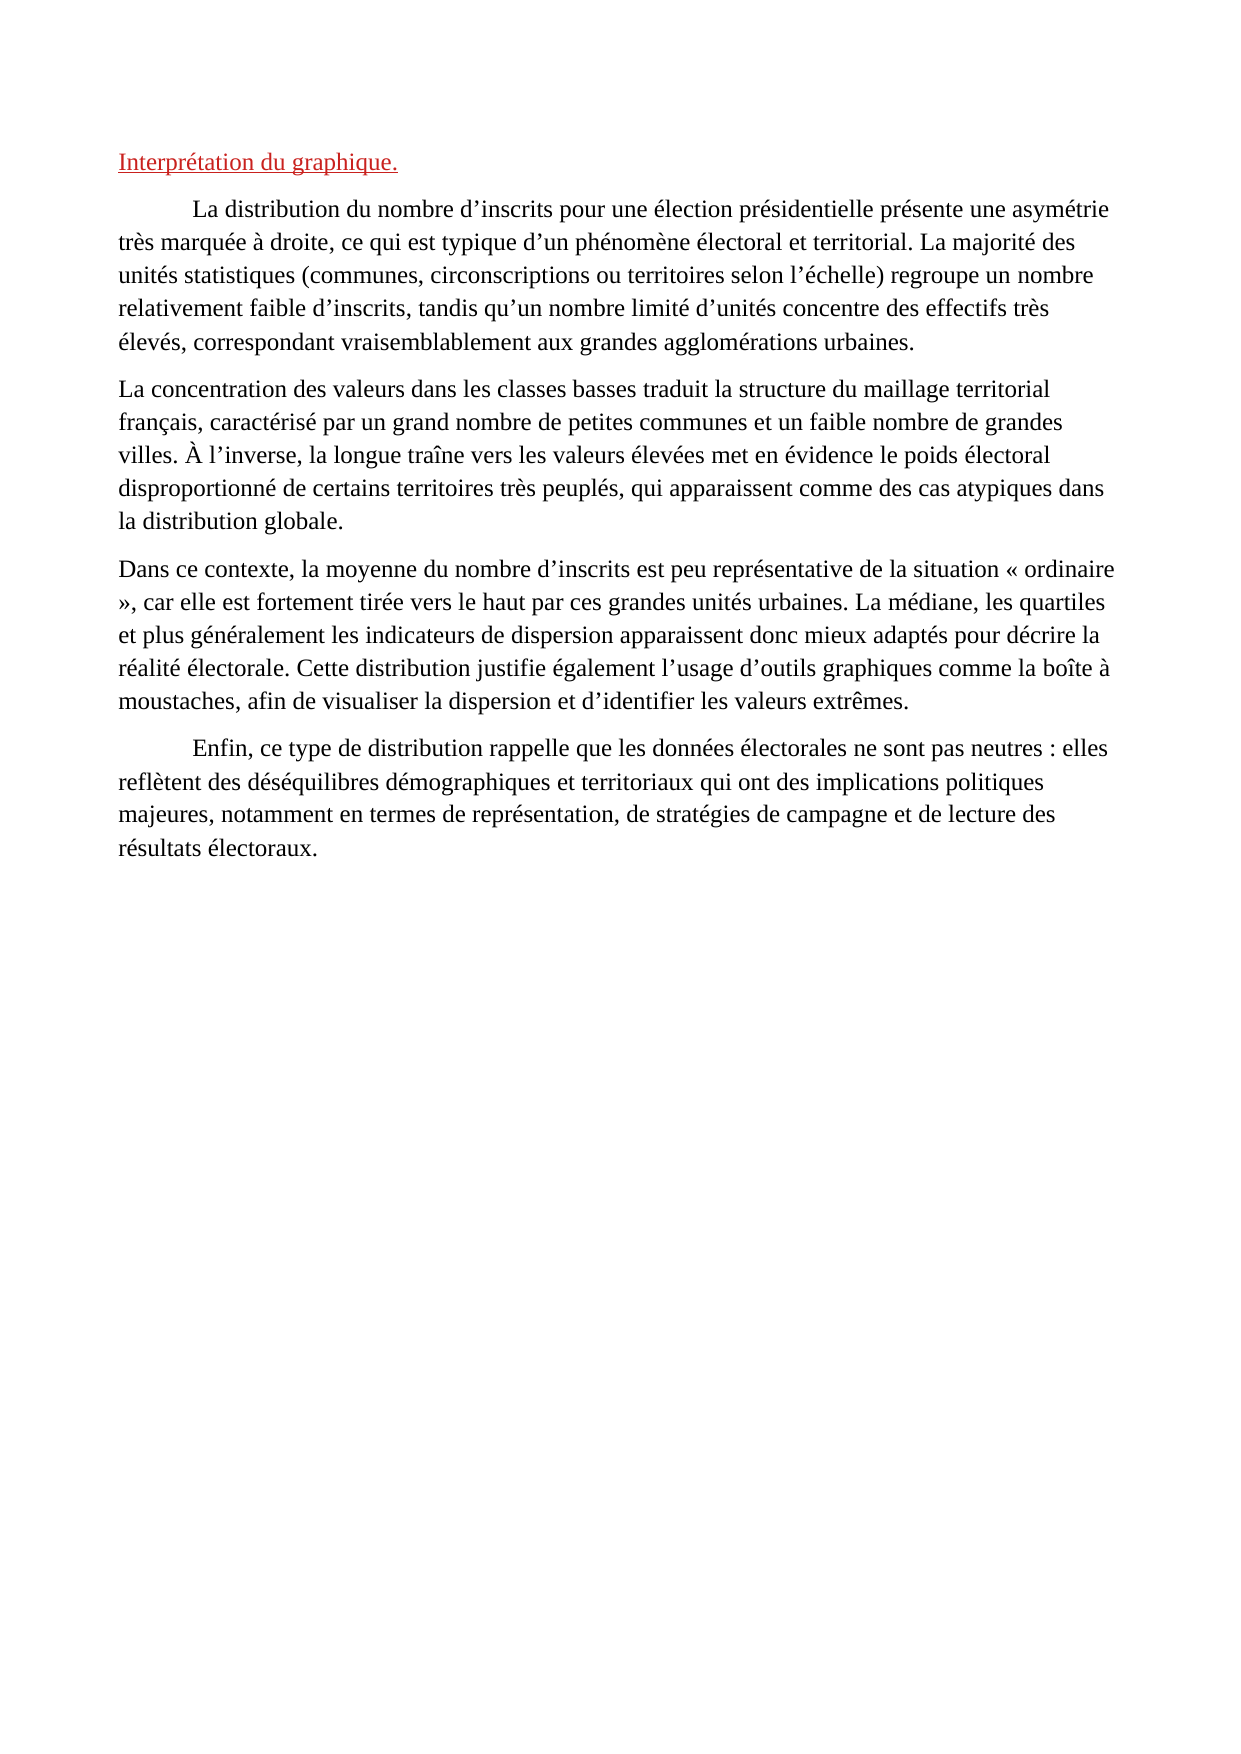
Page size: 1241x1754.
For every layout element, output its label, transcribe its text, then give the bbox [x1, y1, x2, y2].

text Dans ce contexte, la moyenne du nombre d’inscrits est peu représentative de la situation « ordinaire », car elle est fortement tirée vers le haut par ces grandes unités urbaines. La médiane, les quartiles et plus généralement les indicateurs de dispersion apparaissent donc mieux adaptés pour décrire la réalité électorale. Cette distribution justifie également l’usage d’outils graphiques comme la boîte à moustaches, afin de visualiser la dispersion et d’identifier les valeurs extrêmes. [118, 554, 1122, 715]
text Enfin, ce type de distribution rappelle que les données électorales ne sont pas neutres : elles reflètent des déséquilibres démographiques et territoriaux qui ont des implications politiques majeures, notamment en termes de représentation, de stratégies de campagne et de lecture des résultats électoraux. [118, 733, 1122, 861]
text Interprétation du graphique. [118, 147, 1122, 176]
text La concentration des valeurs dans les classes basses traduit la structure du maillage territorial français, caractérisé par un grand nombre de petites communes et un faible nombre de grandes villes. À l’inverse, la longue traîne vers les valeurs élevées met en évidence le poids électoral disproportionné de certains territoires très peuplés, qui apparaissent comme des cas atypiques dans la distribution globale. [118, 374, 1122, 535]
text La distribution du nombre d’inscrits pour une élection présidentielle présente une asymétrie très marquée à droite, ce qui est typique d’un phénomène électoral et territorial. La majorité des unités statistiques (communes, circonscriptions ou territoires selon l’échelle) regroupe un nombre relativement faible d’inscrits, tandis qu’un nombre limité d’unités concentre des effectifs très élevés, correspondant vraisemblablement aux grandes agglomérations urbaines. [118, 194, 1122, 355]
